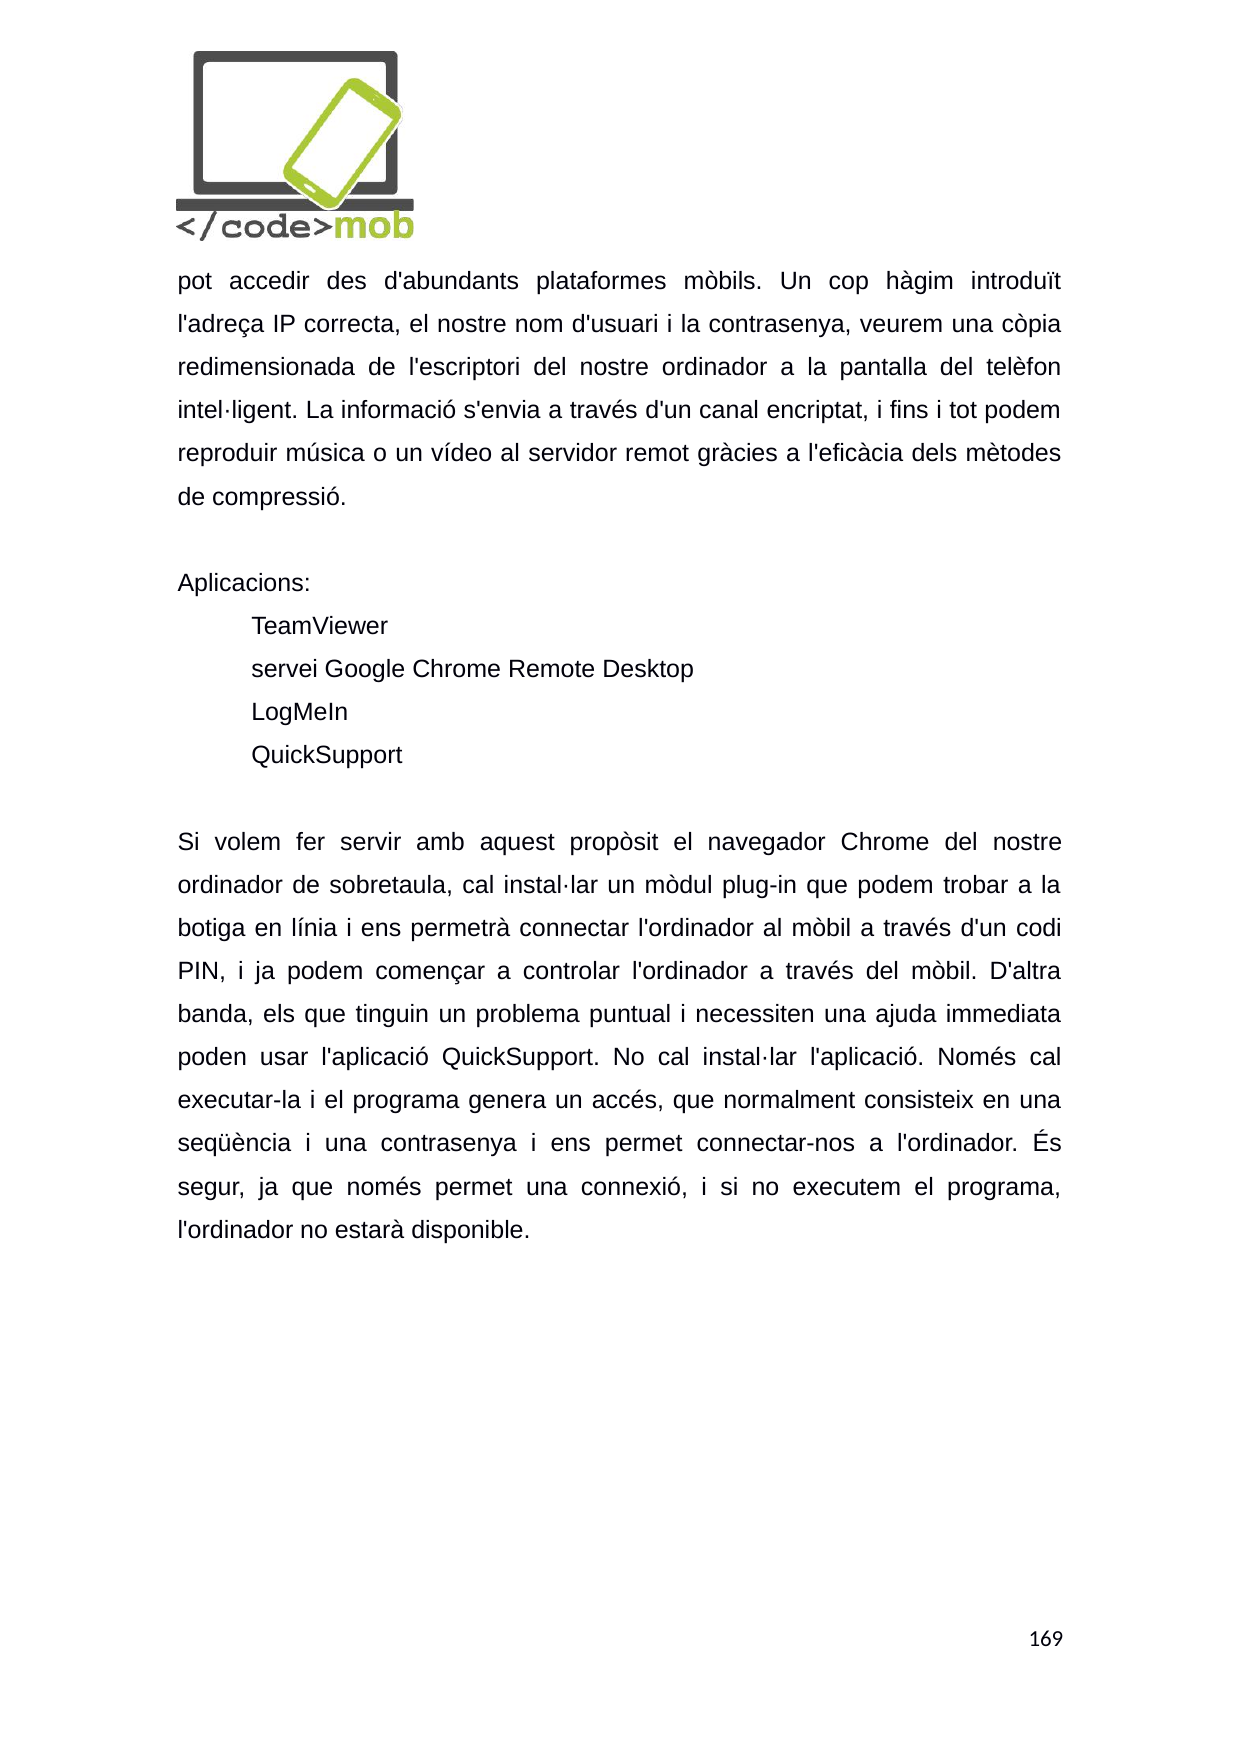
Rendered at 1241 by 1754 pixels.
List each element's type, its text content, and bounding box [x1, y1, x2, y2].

text Si volem fer servir amb aquest propòsit el navegador Chrome del nostre ordinador de sobretaula, cal instal·lar un mòdul plug-in que podem trobar a la botiga en línia i ens permetrà connectar l'ordinador al mòbil a través d'un codi PIN, i ja podem començar a controlar l'ordinador a través del mòbil. D'altra banda, els que tinguin un problema puntual i necessiten una ajuda immediata poden usar l'aplicació QuickSupport. No cal instal·lar l'aplicació. Només cal executar-la i el programa genera un accés, que normalment consisteix en una seqüència i una contrasenya i ens permet connectar-nos a l'ordinador. És segur, ja que només permet una connexió, i si no executem el programa, l'ordinador no estarà disponible. [177, 826, 1063, 1243]
text Aplicacions: [177, 568, 1063, 596]
text servei Google Chrome Remote Desktop [251, 654, 1063, 683]
text LogMeIn [251, 697, 1063, 726]
text TeamViewer [251, 611, 1063, 639]
text QuickSupport [251, 740, 1063, 769]
text pot accedir des d'abundants plataformes mòbils. Un cop hàgim introduït l'adreça IP correcta, el nostre nom d'usuari i la contrasenya, veurem una còpia redimensionada de l'escriptori del nostre ordinador a la pantalla del telèfon intel·ligent. La informació s'envia a través d'un canal encriptat, i fins i tot podem reproduir música o un vídeo al servidor remot gràcies a l'eficàcia dels mètodes de compressió. [177, 266, 1063, 510]
picture [176, 51, 414, 241]
